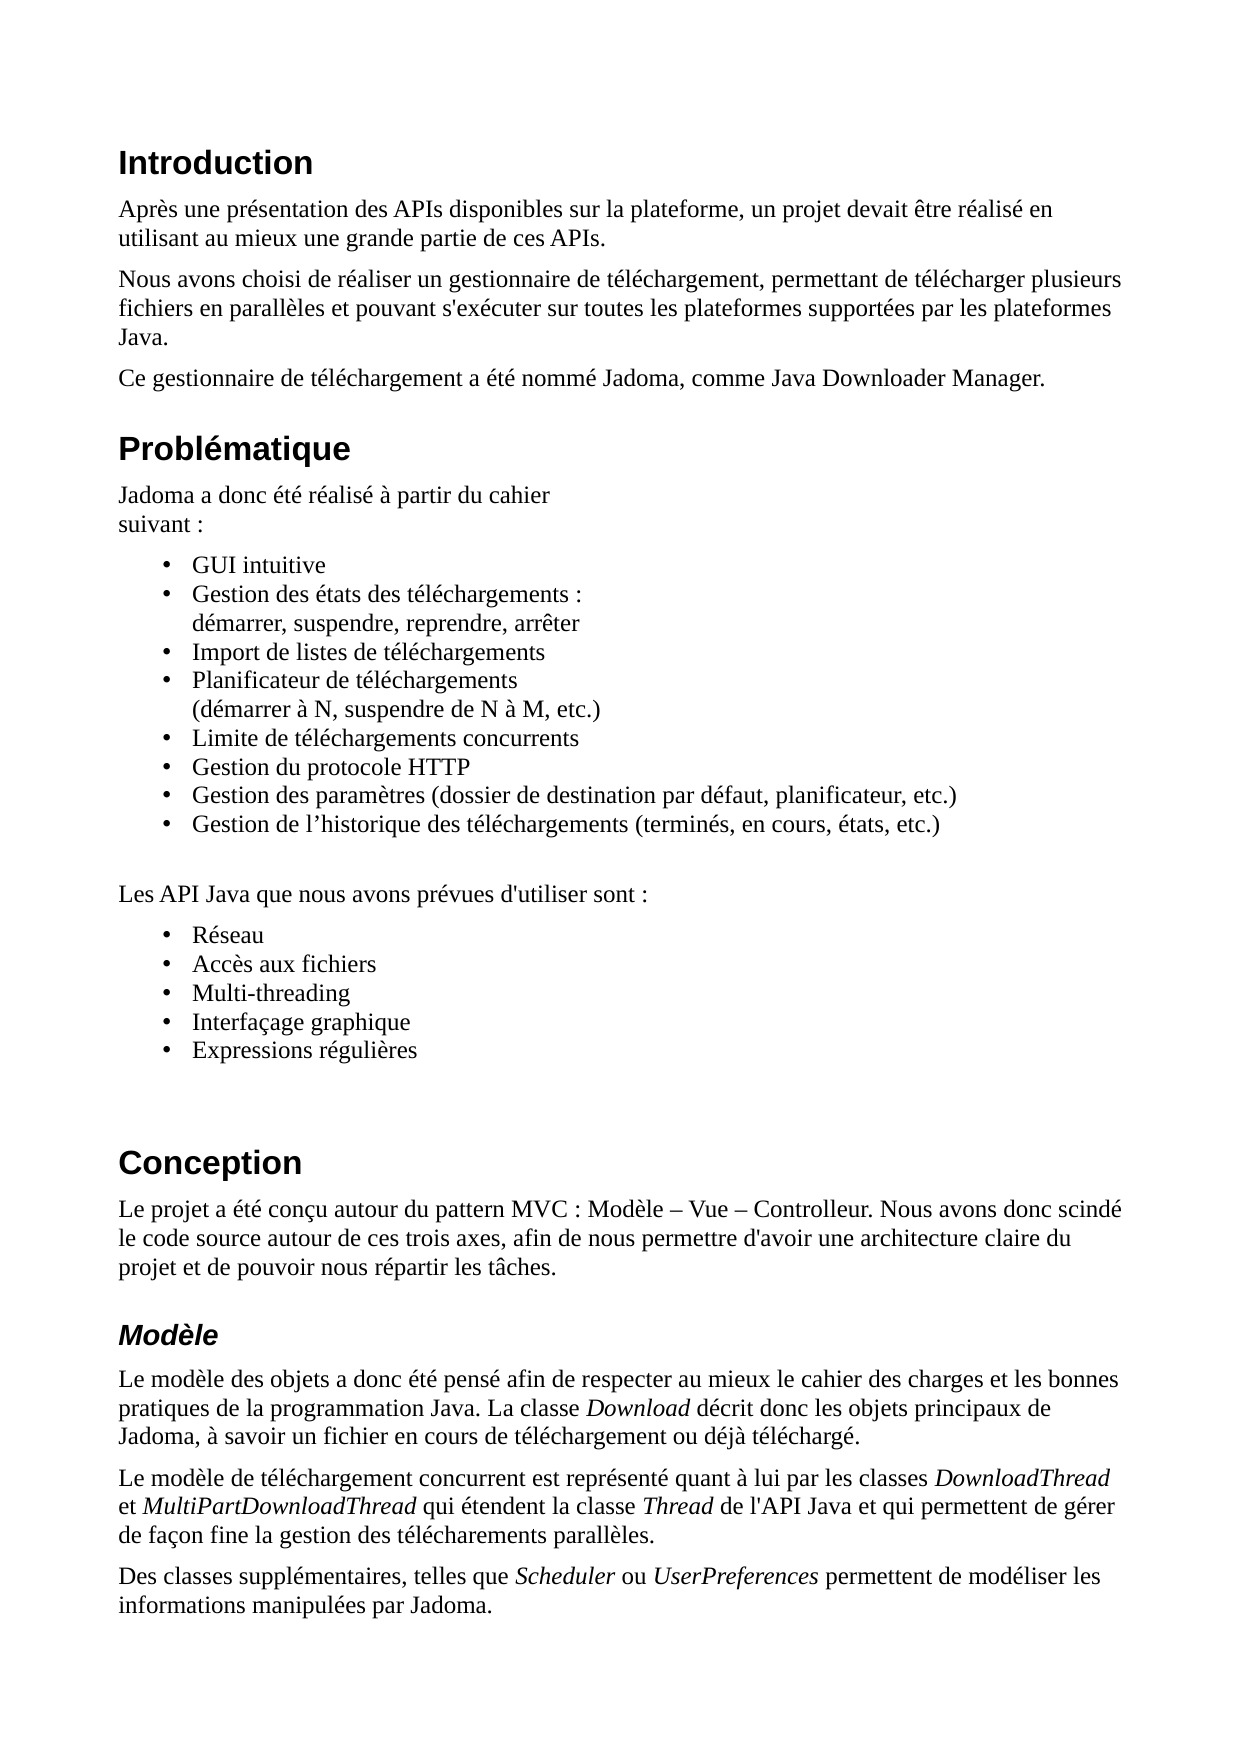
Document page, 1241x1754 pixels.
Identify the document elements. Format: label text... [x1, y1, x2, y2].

list Expressions régulières [162, 1035, 1122, 1064]
list Planificateur de téléchargements (démarrer à N, suspendre de N à M, etc.) [162, 665, 1122, 723]
list Gestion des paramètres (dossier de destination par défaut, planificateur, etc.) [162, 780, 1122, 809]
list Import de listes de téléchargements [162, 637, 1122, 665]
subtitle Conception [118, 1143, 1122, 1182]
list Gestion des états des téléchargements : démarrer, suspendre, reprendre, arrêter [162, 579, 1122, 637]
list Gestion de l’historique des téléchargements (terminés, en cours, états, etc.) [162, 809, 1122, 838]
list GUI intuitive [162, 550, 1122, 579]
subtitle Introduction [118, 143, 1122, 182]
list Multi-threading [162, 978, 1122, 1007]
list Réseau [162, 920, 1122, 949]
text Le projet a été conçu autour du pattern MVC : Modèle – Vue – Controlleur. Nous avons donc scindé le code source autour de ces trois axes, afin de nous permettre d'avoir une architecture claire du projet et de pouvoir nous répartir les tâches. [118, 1194, 1122, 1280]
text Jadoma a donc été réalisé à partir du cahier suivant : [118, 480, 1122, 538]
text Les API Java que nous avons prévues d'utiliser sont : [118, 879, 1122, 908]
text Le modèle des objets a donc été pensé afin de respecter au mieux le cahier des charges et les bonnes pratiques de la programmation Java. La classe Download décrit donc les objets principaux de Jadoma, à savoir un fichier en cours de téléchargement ou déjà téléchargé. [118, 1364, 1122, 1450]
text Le modèle de téléchargement concurrent est représenté quant à lui par les classes DownloadThread et MultiPartDownloadThread qui étendent la classe Thread de l'API Java et qui permettent de gérer de façon fine la gestion des télécharements parallèles. [118, 1463, 1122, 1549]
list Accès aux fichiers [162, 949, 1122, 978]
subtitle Problématique [118, 429, 1122, 468]
list Interfaçage graphique [162, 1007, 1122, 1035]
text Des classes supplémentaires, telles que Scheduler ou UserPreferences permettent de modéliser les informations manipulées par Jadoma. [118, 1561, 1122, 1619]
text Ce gestionnaire de téléchargement a été nommé Jadoma, comme Java Downloader Manager. [118, 363, 1122, 392]
text Après une présentation des APIs disponibles sur la plateforme, un projet devait être réalisé en utilisant au mieux une grande partie de ces APIs. [118, 194, 1122, 252]
list Limite de téléchargements concurrents [162, 723, 1122, 752]
text Nous avons choisi de réaliser un gestionnaire de téléchargement, permettant de télécharger plusieurs fichiers en parallèles et pouvant s'exécuter sur toutes les plateformes supportées par les plateformes Java. [118, 264, 1122, 351]
subtitle Modèle [118, 1318, 1122, 1351]
list Gestion du protocole HTTP [162, 752, 1122, 780]
